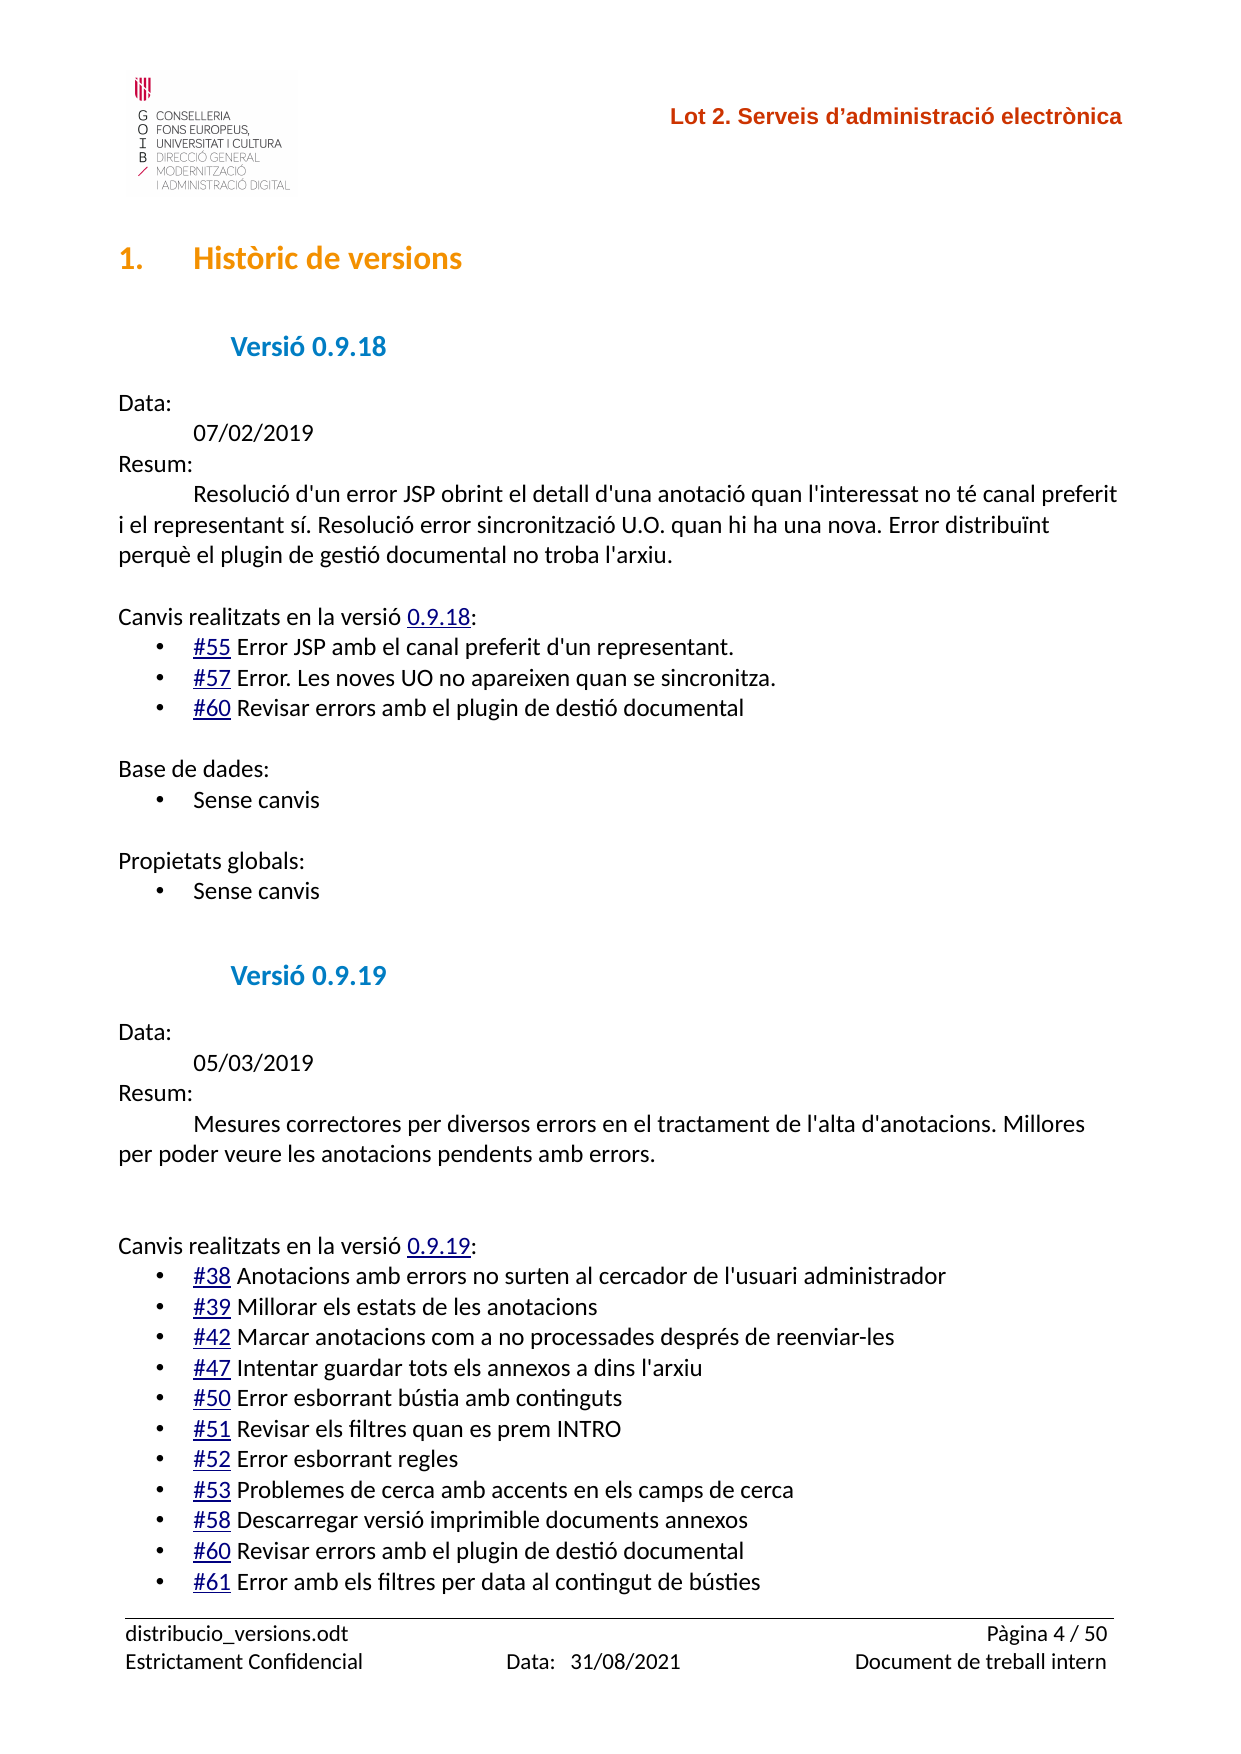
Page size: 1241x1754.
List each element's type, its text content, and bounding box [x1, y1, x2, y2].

picture [126, 70, 299, 197]
list #61 Error amb els filtres per data al contingut de bústies [156, 1566, 1122, 1596]
text Data: [118, 387, 1122, 418]
list #42 Marcar anotacions com a no processades després de reenviar-les [156, 1322, 1122, 1352]
list #38 Anotacions amb errors no surten al cercador de l'usuari administrador [156, 1261, 1122, 1291]
list #52 Error esborrant regles [156, 1444, 1122, 1474]
list #50 Error esborrant bústia amb continguts [156, 1383, 1122, 1413]
list #60 Revisar errors amb el plugin de destió documental [156, 1535, 1122, 1566]
list #39 Millorar els estats de les anotacions [156, 1291, 1122, 1322]
subtitle Versió 0.9.18 [153, 328, 1122, 363]
list Sense canvis [156, 784, 1122, 814]
list #55 Error JSP amb el canal preferit d'un representant. [156, 631, 1122, 662]
list #51 Revisar els filtres quan es prem INTRO [156, 1413, 1122, 1444]
list #57 Error. Les noves UO no apareixen quan se sincronitza. [156, 662, 1122, 692]
text Canvis realitzats en la versió 0.9.19: [118, 1230, 1122, 1261]
text Canvis realitzats en la versió 0.9.18: [118, 601, 1122, 631]
subtitle Versió 0.9.19 [153, 957, 1122, 993]
list Sense canvis [156, 875, 1122, 906]
list #58 Descarregar versió imprimible documents annexos [156, 1505, 1122, 1535]
text Base de dades: [118, 753, 1122, 784]
text 05/03/2019 [118, 1047, 1122, 1077]
text Resum: [118, 448, 1122, 479]
list #60 Revisar errors amb el plugin de destió documental [156, 692, 1122, 723]
text 07/02/2019 [118, 418, 1122, 448]
text Data: [118, 1016, 1122, 1047]
text Resum: [118, 1077, 1122, 1108]
subtitle Històric de versions [118, 237, 1122, 278]
text Resolució d'un error JSP obrint el detall d'una anotació quan l'interessat no té canal preferit i el representant sí. Resolució error sincronització U.O. quan hi ha una nova. Error distribuïnt perquè el plugin de gestió documental no troba l'arxiu. [118, 479, 1122, 570]
text Propietats globals: [118, 845, 1122, 875]
list #47 Intentar guardar tots els annexos a dins l'arxiu [156, 1352, 1122, 1383]
list #53 Problemes de cerca amb accents en els camps de cerca [156, 1474, 1122, 1505]
text Mesures correctores per diversos errors en el tractament de l'alta d'anotacions. Millores per poder veure les anotacions pendents amb errors. [118, 1108, 1122, 1169]
